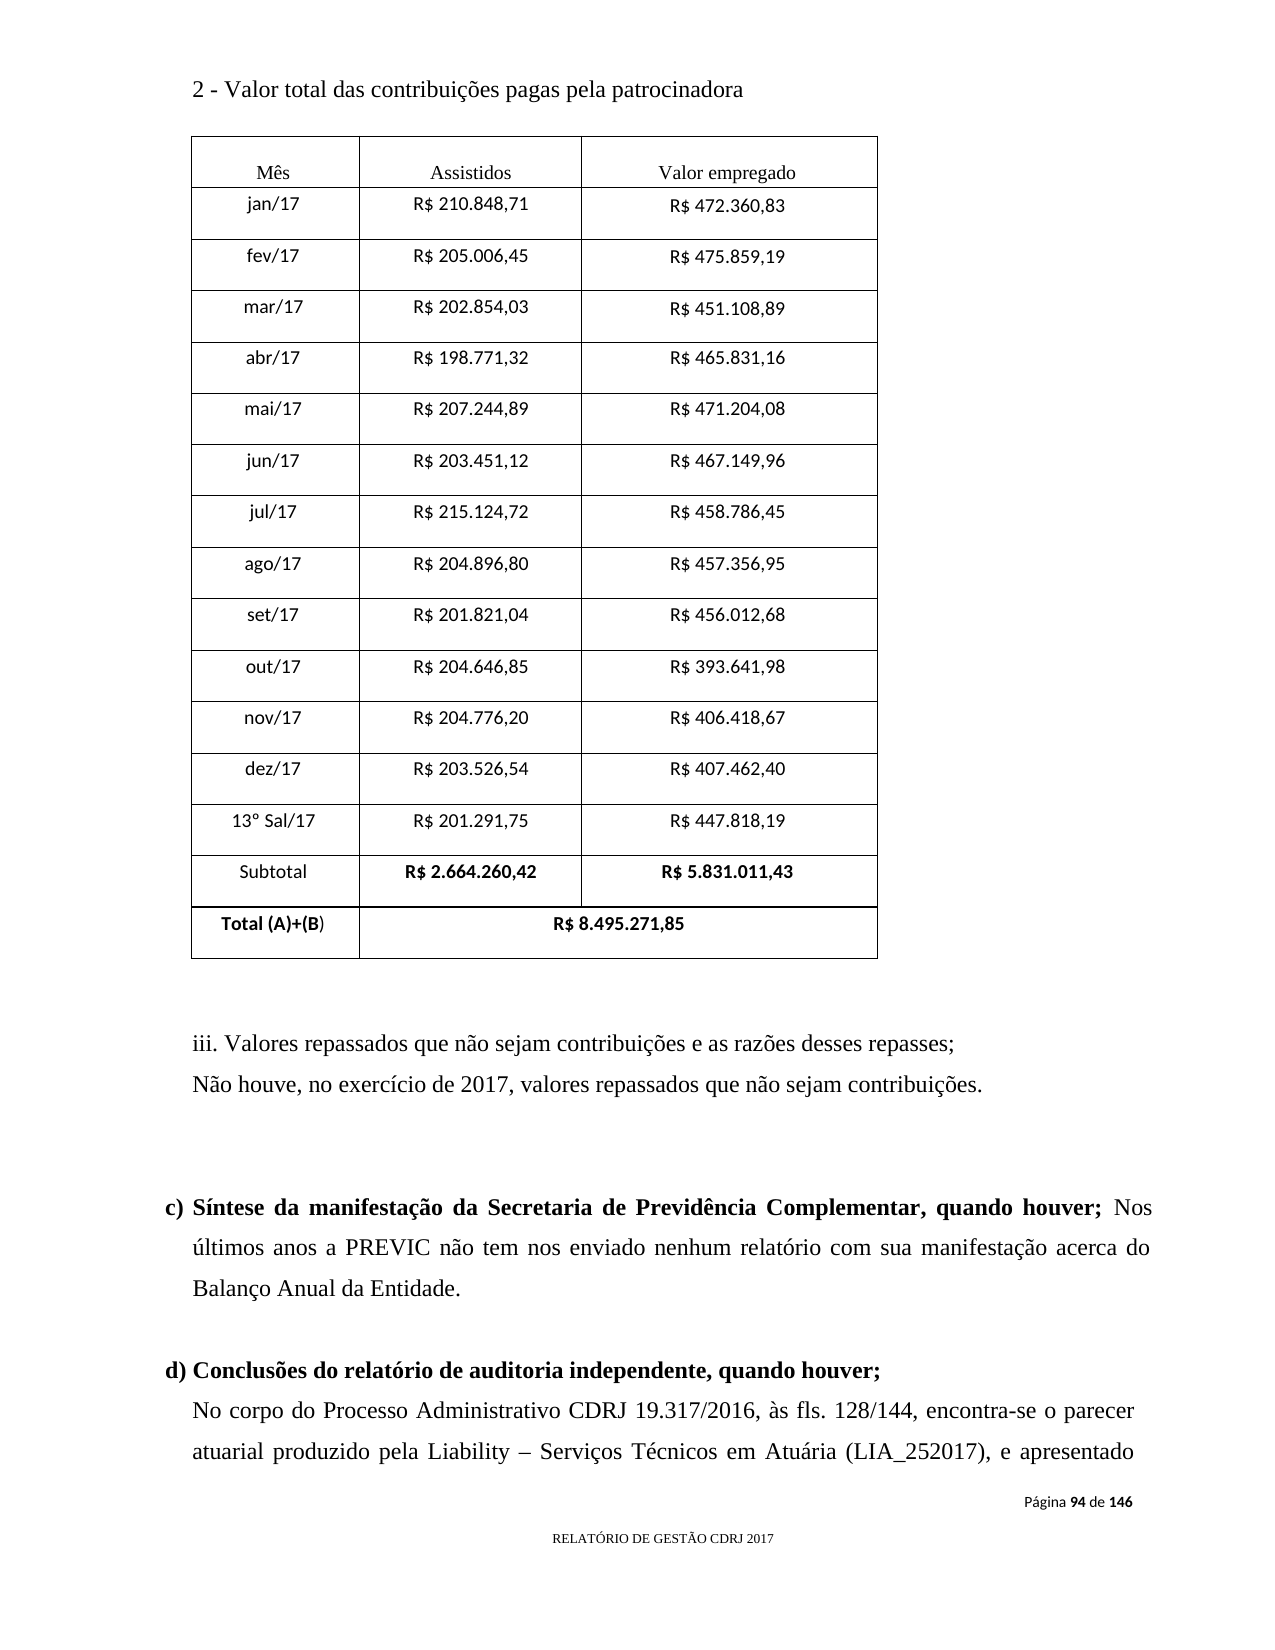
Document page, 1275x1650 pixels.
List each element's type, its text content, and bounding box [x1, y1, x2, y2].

table_cell R$ 406.418,67 [582, 702, 877, 753]
table_cell jan/17 [192, 188, 359, 238]
table_cell [553, 599, 581, 650]
table_cell R$ 471.204,08 [582, 394, 877, 444]
table_cell Total (A)+(B) [192, 908, 359, 958]
table_cell abr/17 [192, 343, 359, 392]
list Síntese da manifestação da Secretaria de Previdência Complementar, quando houver; Nos últimos anos a PREVIC não tem nos enviado nenhum relatório com sua manifestação acerca do Balanço Anual da Entidade. [165, 1193, 1152, 1301]
table_cell jun/17 [192, 445, 359, 495]
table_cell [553, 702, 581, 753]
table_cell R$ 407.462,40 [582, 754, 877, 803]
table_cell R$ 2.664.260,42 [360, 856, 553, 906]
table_header [553, 137, 581, 187]
table_cell Subtotal [192, 856, 359, 906]
text No corpo do Processo Administrativo CDRJ 19.317/2016, às fls. 128/144, encontra-se o parecer atuarial produzido pela Liability – Serviços Técnicos em Atuária (LIA_252017), e apresentado [192, 1396, 1136, 1464]
table_cell R$ 201.821,04 [360, 599, 553, 650]
table_cell R$ 207.244,89 [360, 394, 553, 444]
table_cell R$ 475.859,19 [582, 240, 877, 290]
table_cell ago/17 [192, 548, 359, 598]
table_cell R$ 451.108,89 [582, 291, 877, 341]
table_cell out/17 [192, 651, 359, 701]
table_cell [553, 240, 581, 290]
text iii. Valores repassados que não sejam contribuições e as razões desses repasses; [192, 1029, 1168, 1057]
table_header Valor empregado [582, 137, 877, 187]
table_cell [553, 856, 581, 906]
table_cell R$ 457.356,95 [582, 548, 877, 598]
table_cell R$ 456.012,68 [582, 599, 877, 650]
table_cell R$ 205.006,45 [360, 240, 553, 290]
table_cell R$ 472.360,83 [582, 188, 877, 238]
table_cell [553, 343, 581, 392]
table_cell R$ 215.124,72 [360, 496, 553, 547]
table_header Assistidos [360, 137, 553, 187]
table_cell [553, 754, 581, 803]
table_cell mar/17 [192, 291, 359, 341]
table_cell R$ 204.776,20 [360, 702, 553, 753]
table_cell R$ 198.771,32 [360, 343, 553, 392]
table_cell R$ 202.854,03 [360, 291, 553, 341]
table_cell fev/17 [192, 240, 359, 290]
table_cell R$ 393.641,98 [582, 651, 877, 701]
table_cell [553, 445, 581, 495]
table_cell R$ 204.896,80 [360, 548, 553, 598]
table_cell R$ 210.848,71 [360, 188, 553, 238]
list Conclusões do relatório de auditoria independente, quando houver; [165, 1356, 1152, 1383]
table_cell mai/17 [192, 394, 359, 444]
table_cell jul/17 [192, 496, 359, 547]
text Não houve, no exercício de 2017, valores repassados que não sejam contribuições. [192, 1070, 1168, 1097]
table_cell [553, 496, 581, 547]
table_cell [553, 394, 581, 444]
table_cell [553, 805, 581, 855]
table_cell [553, 651, 581, 701]
table_cell set/17 [192, 599, 359, 650]
table_cell R$ 465.831,16 [582, 343, 877, 392]
table_cell nov/17 [192, 702, 359, 753]
table_cell dez/17 [192, 754, 359, 803]
table_cell R$ 467.149,96 [582, 445, 877, 495]
table_cell R$ 458.786,45 [582, 496, 877, 547]
table_cell R$ 8.495.271,85 [553, 908, 877, 958]
table_cell [553, 188, 581, 238]
table_cell [553, 291, 581, 341]
table_cell R$ 447.818,19 [582, 805, 877, 855]
table_cell R$ 204.646,85 [360, 651, 553, 701]
table_cell R$ 201.291,75 [360, 805, 553, 855]
text 2 - Valor total das contribuições pagas pela patrocinadora [192, 75, 1168, 103]
table_cell 13º Sal/17 [192, 805, 359, 855]
table_cell [553, 548, 581, 598]
table_cell R$ 203.451,12 [360, 445, 553, 495]
table_cell R$ 5.831.011,43 [582, 856, 877, 906]
table_cell [360, 908, 553, 958]
table_cell R$ 203.526,54 [360, 754, 553, 803]
table_header Mês [192, 137, 359, 187]
